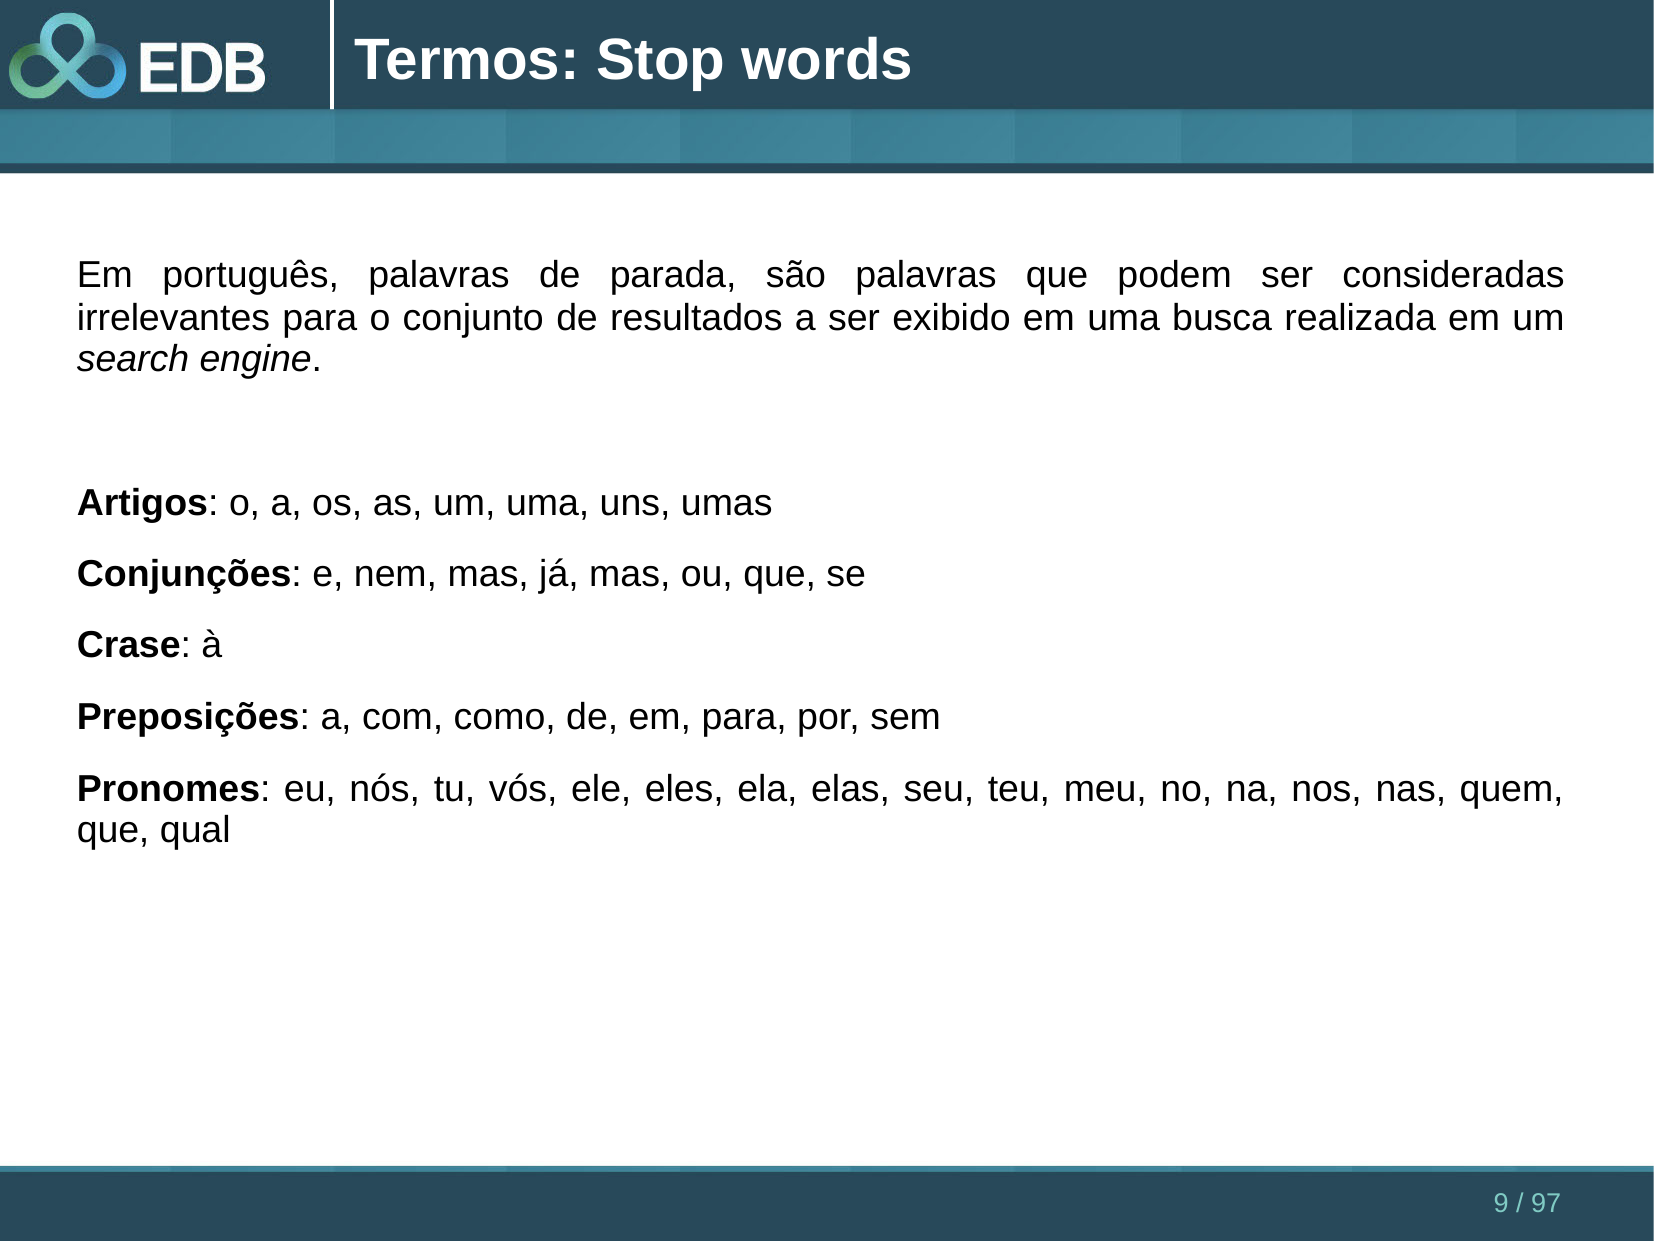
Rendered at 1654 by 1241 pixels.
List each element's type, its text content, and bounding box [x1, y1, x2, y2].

list Em português, palavras de parada, são palavras que podem ser consideradas irrelevantes para o conjunto de resultados a ser exibido em uma busca realizada em um search engine. Artigos: o, a, os, as, um, uma, uns, umas Conjunções: e, nem, mas, já, mas, ou, que, se Crase: à Preposições: a, com, como, de, em, para, por, sem Pronomes: eu, nós, tu, vós, ele, eles, ela, elas, seu, teu, meu, no, na, nos, nas, quem, que, qual [76, 253, 1565, 899]
title Termos: Stop words [354, 26, 1595, 92]
picture [0, 0, 1654, 1241]
